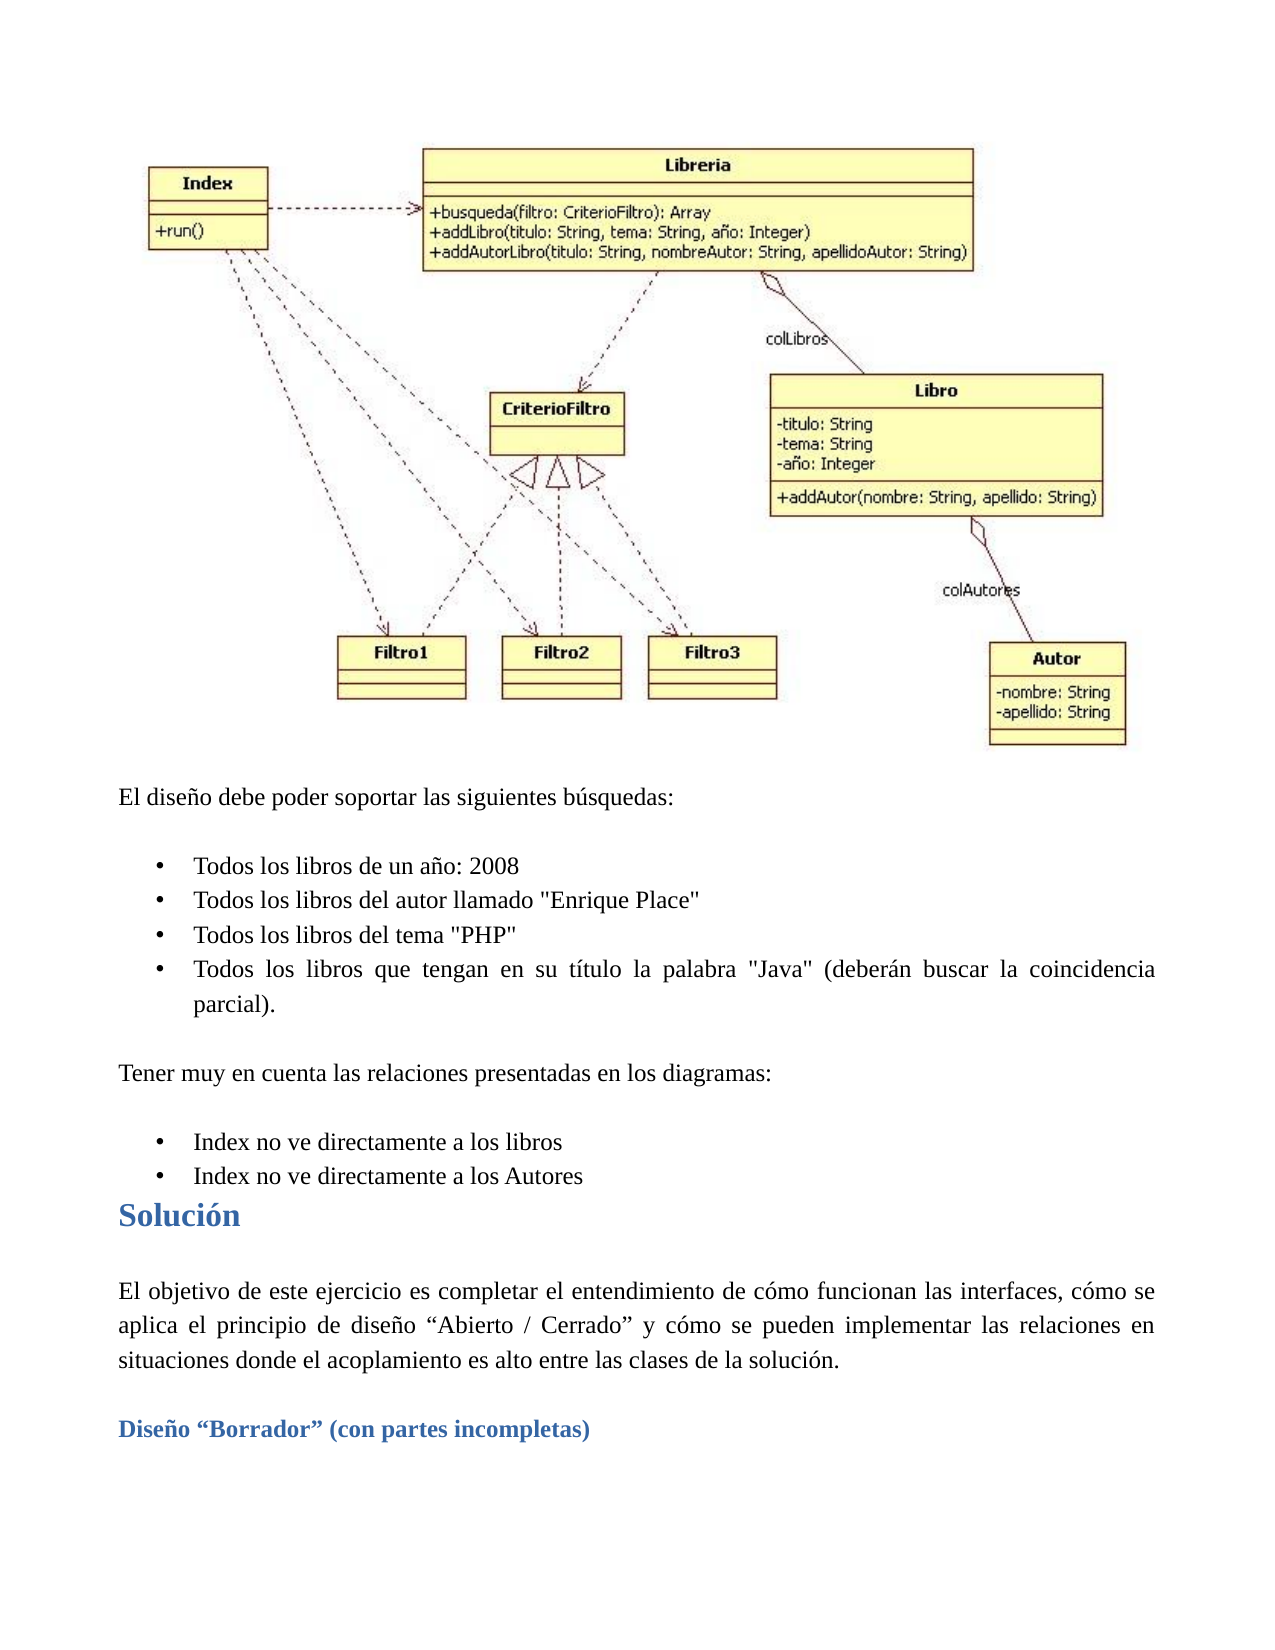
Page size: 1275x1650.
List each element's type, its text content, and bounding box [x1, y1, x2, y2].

list Todos los libros del autor llamado "Enrique Place" [156, 885, 1157, 914]
text El diseño debe poder soportar las siguientes búsquedas: [118, 776, 1157, 811]
list Index no ve directamente a los libros [156, 1127, 1157, 1155]
text El objetivo de este ejercicio es completar el entendimiento de cómo funcionan las interfaces, cómo se aplica el principio de diseño “Abierto / Cerrado” y cómo se pueden implementar las relaciones en situaciones donde el acoplamiento es alto entre las clases de la solución. [118, 1276, 1157, 1374]
list Index no ve directamente a los Autores [156, 1161, 1157, 1190]
list Todos los libros de un año: 2008 [156, 851, 1157, 879]
list Todos los libros que tengan en su título la palabra "Java" (deberán buscar la coincidencia parcial). [156, 954, 1157, 1017]
text Tener muy en cuenta las relaciones presentadas en los diagramas: [118, 1058, 1157, 1086]
list Todos los libros del tema "PHP" [156, 920, 1157, 948]
picture [118, 118, 1157, 776]
text Diseño “Borrador” (con partes incompletas) [118, 1414, 1157, 1443]
text Solución [118, 1196, 1157, 1234]
